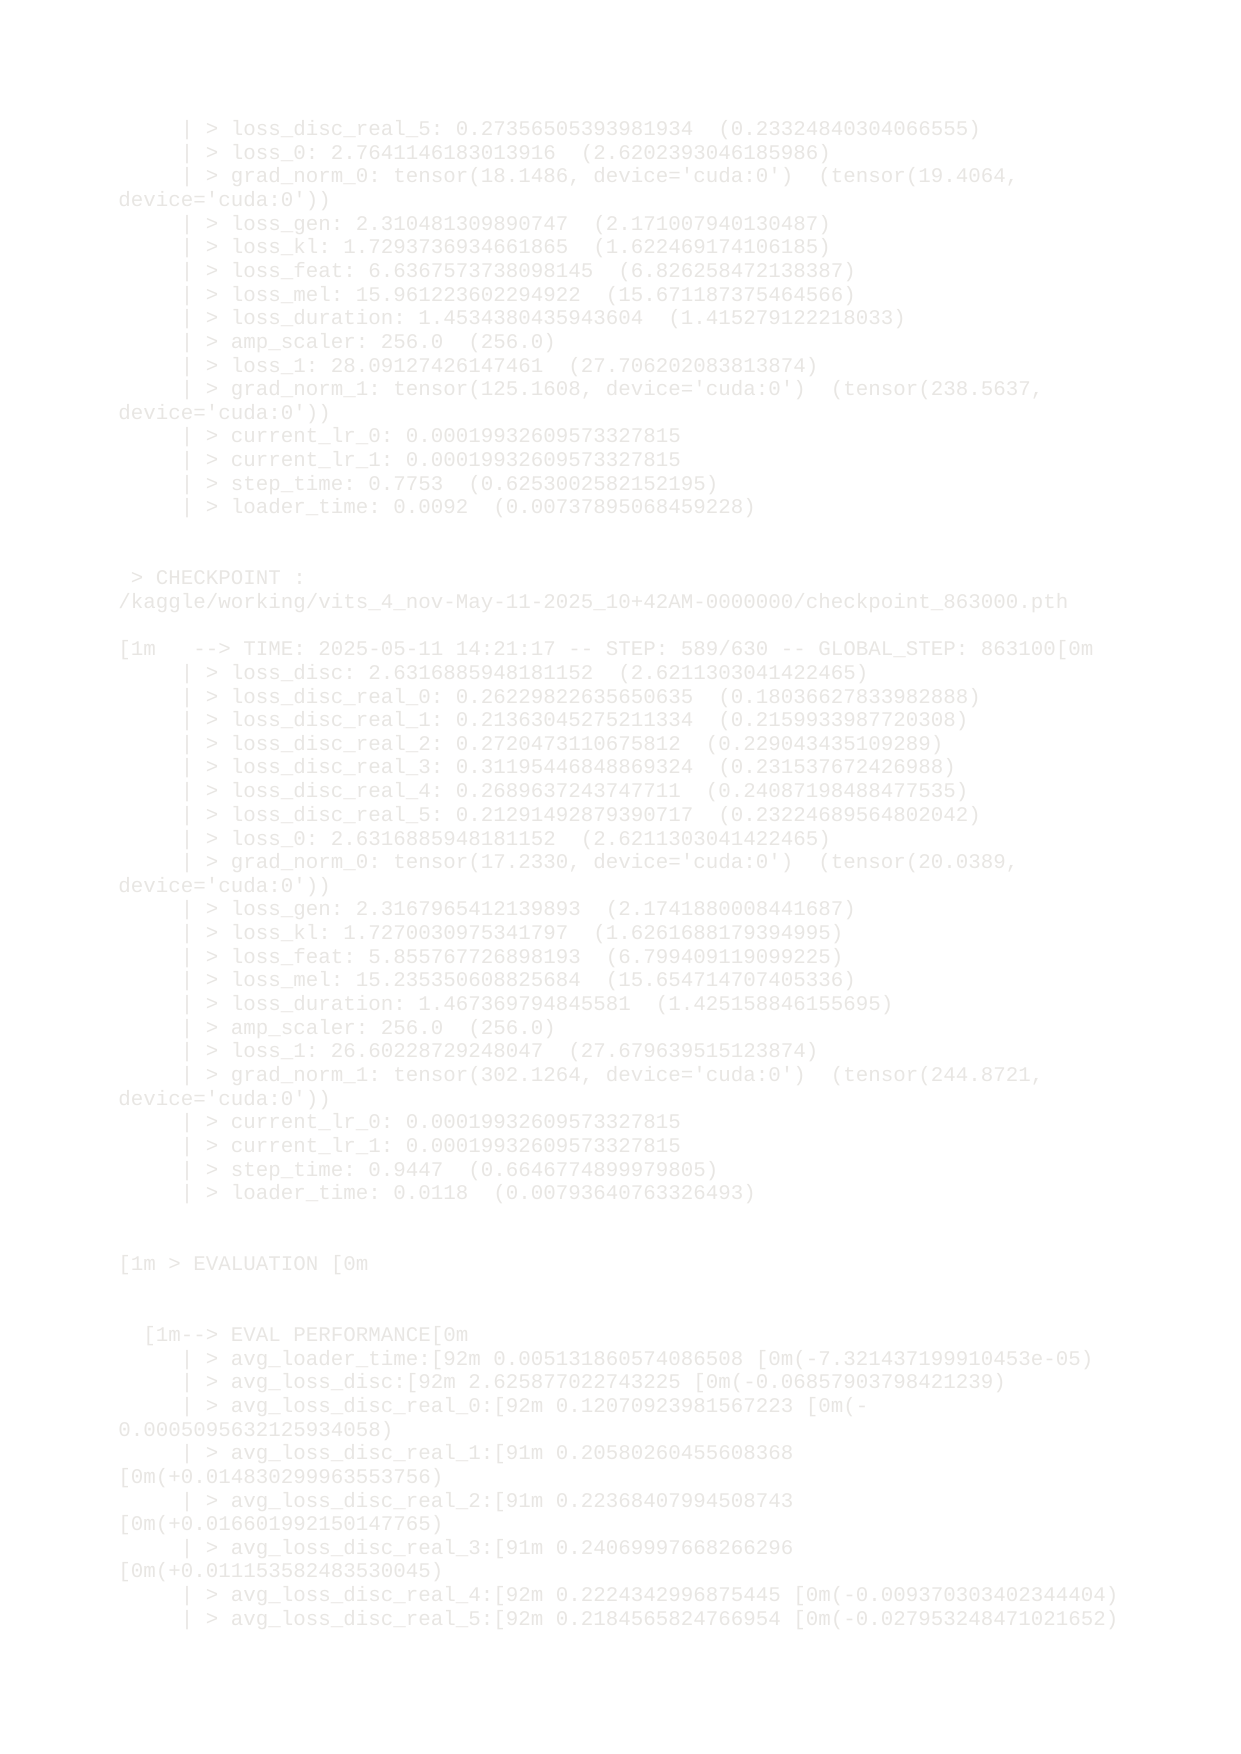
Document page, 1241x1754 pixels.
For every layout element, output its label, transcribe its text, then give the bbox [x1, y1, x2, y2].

text | > loss_kl: 1.7270030975341797 (1.6261688179394995) [118, 922, 1122, 946]
text | > loss_mel: 15.235350608825684 (15.654714707405336) [118, 969, 1122, 993]
text | > grad_norm_0: tensor(18.1486, device='cuda:0') (tensor(19.4064, device='cuda:0')) [118, 165, 1122, 213]
text | > loss_0: 2.6316885948181152 (2.6211303041422465) [118, 827, 1122, 851]
text | > avg_loss_disc_real_4:[92m 0.2224342996875445 [0m(-0.009370303402344404) [118, 1584, 1122, 1608]
text | > avg_loss_disc_real_5:[92m 0.2184565824766954 [0m(-0.027953248471021652) [118, 1608, 1122, 1631]
text | > loss_disc_real_5: 0.27356505393981934 (0.23324840304066555) [118, 118, 1122, 142]
text | > current_lr_0: 0.00019932609573327815 [118, 426, 1122, 449]
text | > loss_gen: 2.310481309890747 (2.171007940130487) [118, 213, 1122, 236]
text | > avg_loader_time:[92m 0.005131860574086508 [0m(-7.321437199910453e-05) [118, 1348, 1122, 1371]
text | > avg_loss_disc_real_1:[91m 0.20580260455608368 [0m(+0.014830299963553756) [118, 1442, 1122, 1489]
text | > loss_1: 26.60228729248047 (27.679639515123874) [118, 1040, 1122, 1064]
text | > loss_disc_real_1: 0.21363045275211334 (0.2159933987720308) [118, 709, 1122, 733]
text | > loss_duration: 1.4534380435943604 (1.415279122218033) [118, 307, 1122, 331]
text [1m --> TIME: 2025-05-11 14:21:17 -- STEP: 589/630 -- GLOBAL_STEP: 863100[0m [118, 638, 1122, 662]
text | > loss_disc_real_2: 0.2720473110675812 (0.229043435109289) [118, 733, 1122, 757]
text > CHECKPOINT : /kaggle/working/vits_4_nov-May-11-2025_10+42AM-0000000/checkpoint_863000.pth [118, 567, 1122, 615]
text | > loader_time: 0.0092 (0.00737895068459228) [118, 496, 1122, 520]
text | > loss_gen: 2.3167965412139893 (2.1741880008441687) [118, 898, 1122, 922]
text | > step_time: 0.9447 (0.6646774899979805) [118, 1158, 1122, 1182]
text | > loss_duration: 1.467369794845581 (1.425158846155695) [118, 993, 1122, 1017]
text | > avg_loss_disc_real_0:[92m 0.12070923981567223 [0m(-0.0005095632125934058) [118, 1395, 1122, 1442]
text | > loss_kl: 1.7293736934661865 (1.622469174106185) [118, 236, 1122, 260]
text | > loss_feat: 6.6367573738098145 (6.826258472138387) [118, 260, 1122, 284]
text | > amp_scaler: 256.0 (256.0) [118, 331, 1122, 354]
text | > avg_loss_disc:[92m 2.625877022743225 [0m(-0.06857903798421239) [118, 1371, 1122, 1395]
text | > current_lr_1: 0.00019932609573327815 [118, 1135, 1122, 1158]
text | > loss_mel: 15.961223602294922 (15.671187375464566) [118, 284, 1122, 307]
text [1m--> EVAL PERFORMANCE[0m [118, 1324, 1122, 1348]
text | > avg_loss_disc_real_2:[91m 0.22368407994508743 [0m(+0.016601992150147765) [118, 1489, 1122, 1537]
text | > loader_time: 0.0118 (0.00793640763326493) [118, 1182, 1122, 1206]
text [1m > EVALUATION [0m [118, 1253, 1122, 1277]
text | > avg_loss_disc_real_3:[91m 0.24069997668266296 [0m(+0.011153582483530045) [118, 1537, 1122, 1584]
text | > loss_disc_real_0: 0.26229822635650635 (0.18036627833982888) [118, 686, 1122, 709]
text | > grad_norm_1: tensor(302.1264, device='cuda:0') (tensor(244.8721, device='cuda:0')) [118, 1064, 1122, 1111]
text | > loss_0: 2.7641146183013916 (2.6202393046185986) [118, 142, 1122, 165]
text | > step_time: 0.7753 (0.6253002582152195) [118, 473, 1122, 496]
text | > loss_1: 28.09127426147461 (27.706202083813874) [118, 354, 1122, 378]
text | > loss_disc_real_3: 0.31195446848869324 (0.231537672426988) [118, 757, 1122, 780]
text | > loss_disc_real_4: 0.2689637243747711 (0.24087198488477535) [118, 780, 1122, 804]
text | > current_lr_0: 0.00019932609573327815 [118, 1111, 1122, 1135]
text | > loss_feat: 5.855767726898193 (6.799409119099225) [118, 946, 1122, 969]
text | > grad_norm_0: tensor(17.2330, device='cuda:0') (tensor(20.0389, device='cuda:0')) [118, 851, 1122, 898]
text | > grad_norm_1: tensor(125.1608, device='cuda:0') (tensor(238.5637, device='cuda:0')) [118, 378, 1122, 426]
text | > current_lr_1: 0.00019932609573327815 [118, 449, 1122, 473]
text | > loss_disc: 2.6316885948181152 (2.6211303041422465) [118, 662, 1122, 686]
text | > loss_disc_real_5: 0.21291492879390717 (0.23224689564802042) [118, 804, 1122, 827]
text | > amp_scaler: 256.0 (256.0) [118, 1017, 1122, 1040]
